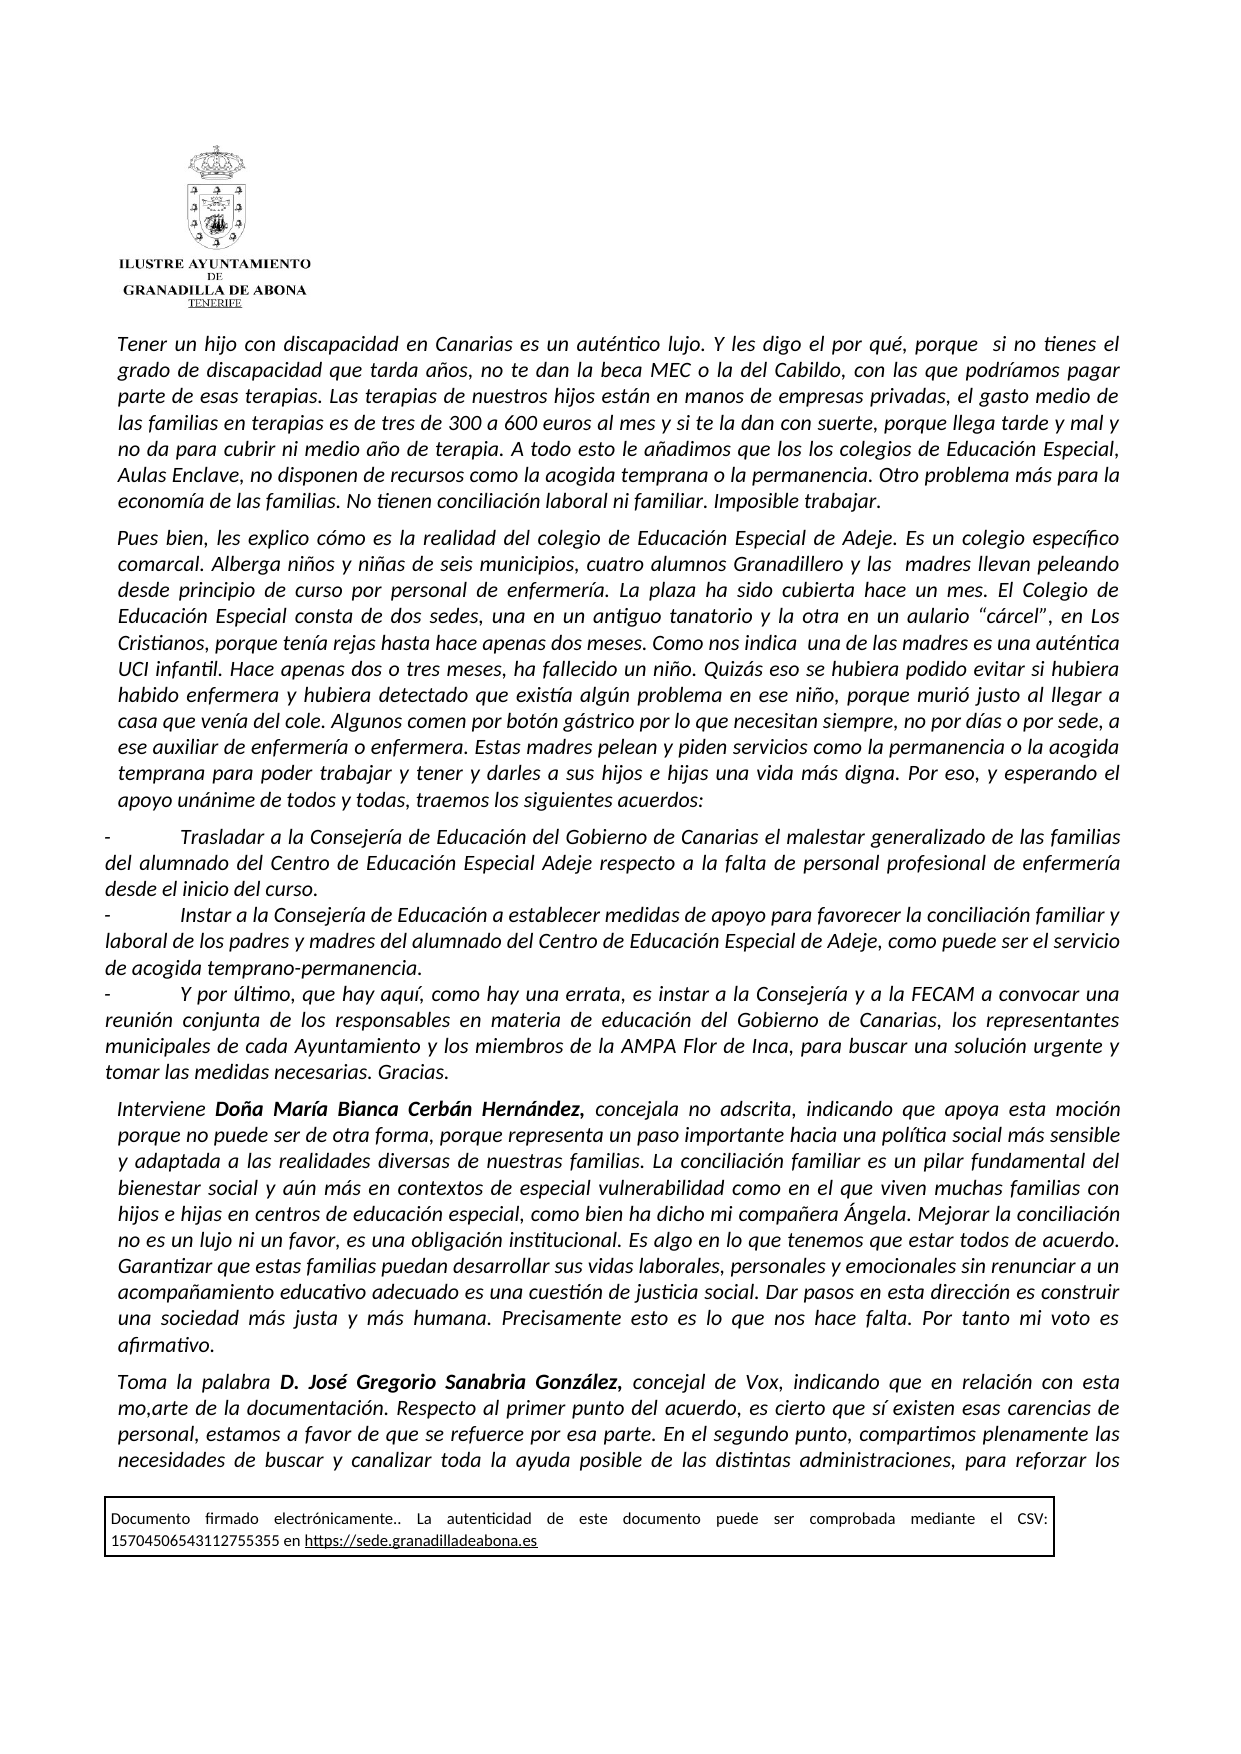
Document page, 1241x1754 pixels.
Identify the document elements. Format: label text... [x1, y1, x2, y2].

text Tener un hijo con discapacidad en Canarias es un auténtico lujo. Y les digo el por qué, porque si no tienes el grado de discapacidad que tarda años, no te dan la beca MEC o la del Cabildo, con las que podríamos pagar parte de esas terapias. Las terapias de nuestros hijos están en manos de empresas privadas, el gasto medio de las familias en terapias es de tres de 300 a 600 euros al mes y si te la dan con suerte, porque llega tarde y mal y no da para cubrir ni medio año de terapia. A todo esto le añadimos que los los colegios de Educación Especial, Aulas Enclave, no disponen de recursos como la acogida temprana o la permanencia. Otro problema más para la economía de las familias. No tienen conciliación laboral ni familiar. Imposible trabajar. [117, 331, 1124, 514]
text Interviene Doña María Bianca Cerbán Hernández, concejala no adscrita, indicando que apoya esta moción porque no puede ser de otra forma, porque representa un paso importante hacia una política social más sensible y adaptada a las realidades diversas de nuestras familias. La conciliación familiar es un pilar fundamental del bienestar social y aún más en contextos de especial vulnerabilidad como en el que viven muchas familias con hijos e hijas en centros de educación especial, como bien ha dicho mi compañera Ángela. Mejorar la conciliación no es un lujo ni un favor, es una obligación institucional. Es algo en lo que tenemos que estar todos de acuerdo. Garantizar que estas familias puedan desarrollar sus vidas laborales, personales y emocionales sin renunciar a un acompañamiento educativo adecuado es una cuestión de justicia social. Dar pasos en esta dirección es construir una sociedad más justa y más humana. Precisamente esto es lo que nos hace falta. Por tanto mi voto es afirmativo. [117, 1096, 1124, 1357]
list Trasladar a la Consejería de Educación del Gobierno de Canarias el malestar generalizado de las familias del alumnado del Centro de Educación Especial Adeje respecto a la falta de personal profesional de enfermería desde el inicio del curso. [104, 823, 1124, 902]
list Y por último, que hay aquí, como hay una errata, es instar a la Consejería y a la FECAM a convocar una reunión conjunta de los responsables en materia de educación del Gobierno de Canarias, los representantes municipales de cada Ayuntamiento y los miembros de la AMPA Flor de Inca, para buscar una solución urgente y tomar las medidas necesarias. Gracias. [104, 981, 1124, 1085]
text Toma la palabra D. José Gregorio Sanabria González, concejal de Vox, indicando que en relación con esta mo,arte de la documentación. Respecto al primer punto del acuerdo, es cierto que sí existen esas carencias de personal, estamos a favor de que se refuerce por esa parte. En el segundo punto, compartimos plenamente las necesidades de buscar y canalizar toda la ayuda posible de las distintas administraciones, para reforzar los [117, 1368, 1124, 1473]
text Pues bien, les explico cómo es la realidad del colegio de Educación Especial de Adeje. Es un colegio específico comarcal. Alberga niños y niñas de seis municipios, cuatro alumnos Granadillero y las madres llevan peleando desde principio de curso por personal de enfermería. La plaza ha sido cubierta hace un mes. El Colegio de Educación Especial consta de dos sedes, una en un antiguo tanatorio y la otra en un aulario “cárcel”, en Los Cristianos, porque tenía rejas hasta hace apenas dos meses. Como nos indica una de las madres es una auténtica UCI infantil. Hace apenas dos o tres meses, ha fallecido un niño. Quizás eso se hubiera podido evitar si hubiera habido enfermera y hubiera detectado que existía algún problema en ese niño, porque murió justo al llegar a casa que venía del cole. Algunos comen por botón gástrico por lo que necesitan siempre, no por días o por sede, a ese auxiliar de enfermería o enfermera. Estas madres pelean y piden servicios como la permanencia o la acogida temprana para poder trabajar y tener y darles a sus hijos e hijas una vida más digna. Por eso, y esperando el apoyo unánime de todos y todas, traemos los siguientes acuerdos: [117, 525, 1124, 812]
list Instar a la Consejería de Educación a establecer medidas de apoyo para favorecer la conciliación familiar y laboral de los padres y madres del alumnado del Centro de Educación Especial de Adeje, como puede ser el servicio de acogida temprano-permanencia. [104, 902, 1124, 980]
